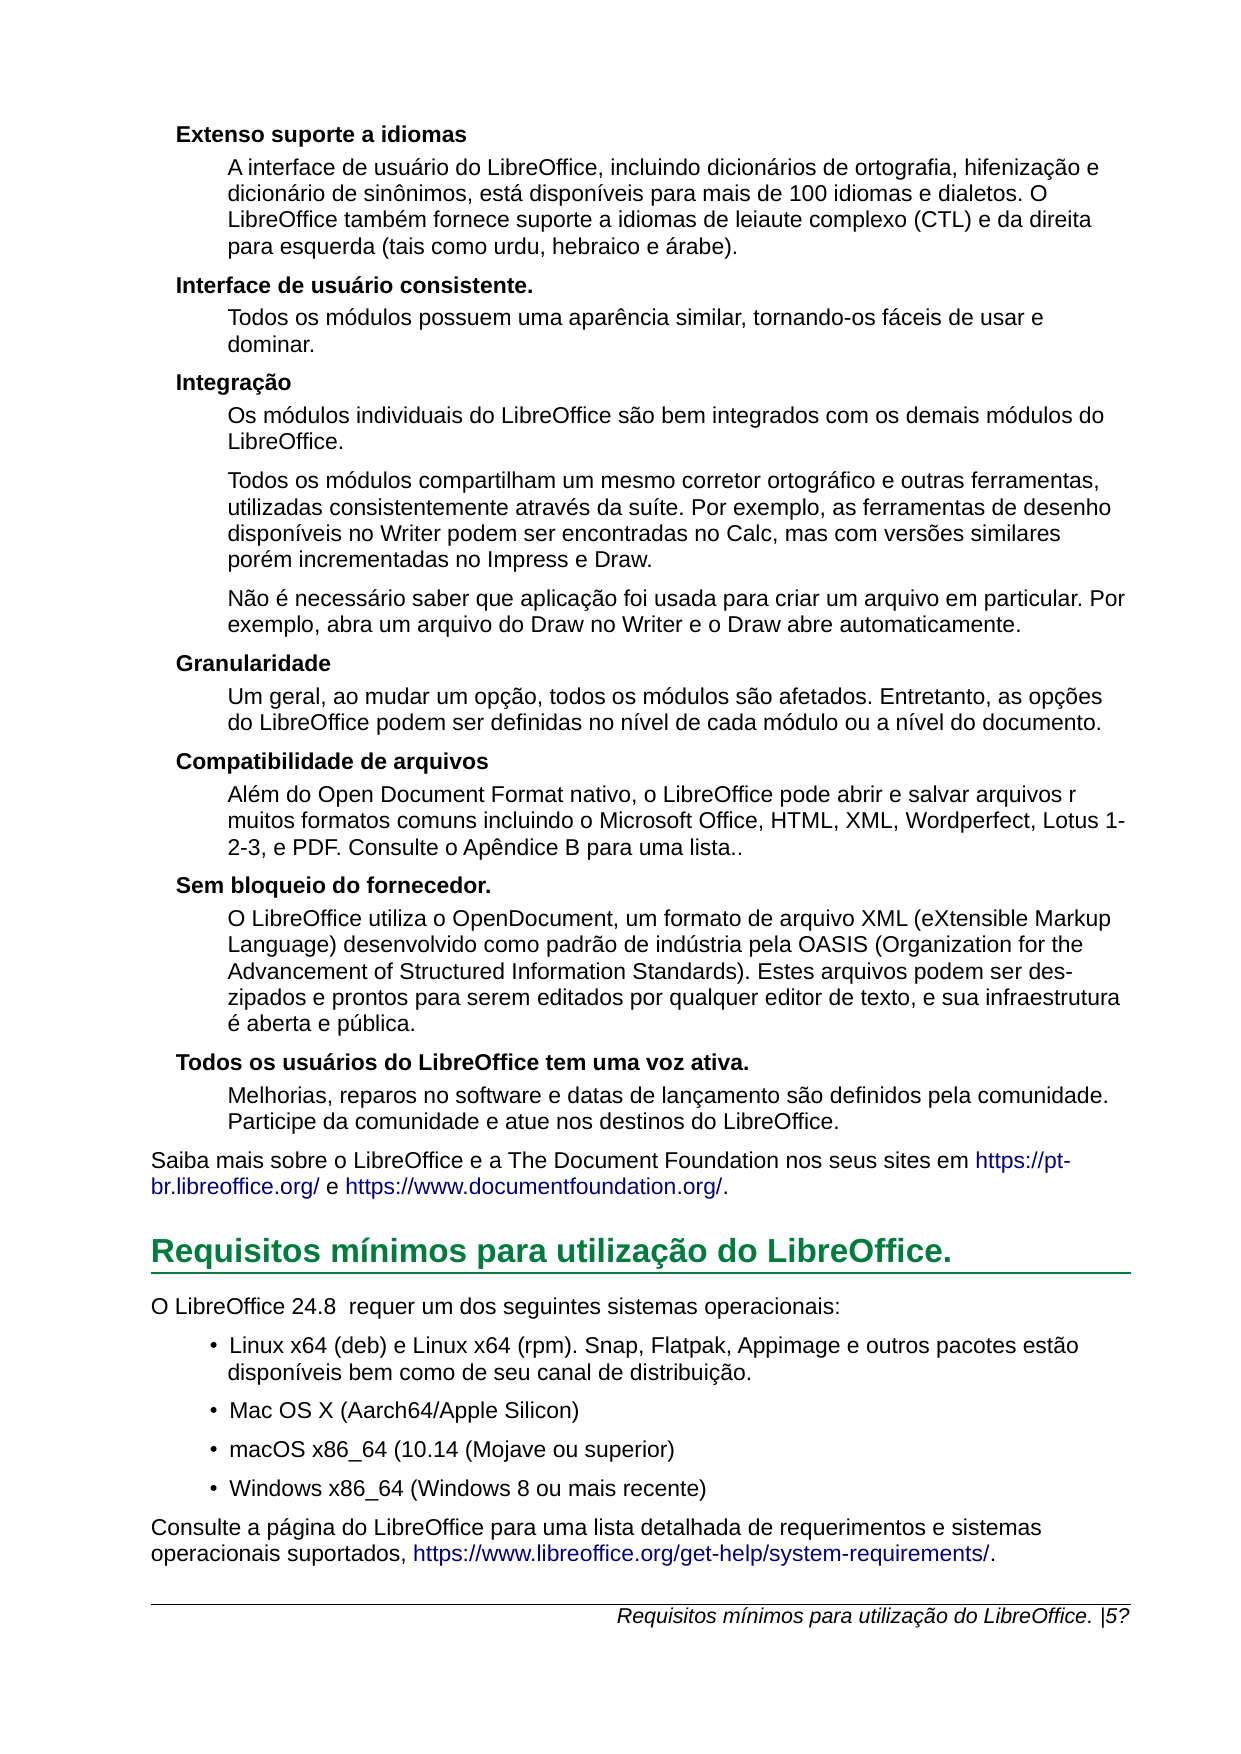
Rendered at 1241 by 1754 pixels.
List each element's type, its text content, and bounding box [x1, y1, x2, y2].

list Linux x64 (deb) e Linux x64 (rpm). Snap, Flatpak, Appimage e outros pacotes estão disponíveis bem como de seu canal de distribuição. [209, 1332, 1131, 1385]
list macOS x86_64 (10.14 (Mojave ou superior) [209, 1436, 1131, 1462]
text O LibreOffice utiliza o OpenDocument, um formato de arquivo XML (eXtensible Markup Language) desenvolvido como padrão de indústria pela OASIS (Organization for the Advancement of Structured Information Standards). Estes arquivos podem ser des-zipados e prontos para serem editados por qualquer editor de texto, e sua infraestrutura é aberta e pública. [227, 905, 1131, 1037]
list Windows x86_64 (Windows 8 ou mais recente) [209, 1475, 1131, 1501]
text Saiba mais sobre o LibreOffice e a The Document Foundation nos seus sites em https://pt-br.libreoffice.org/ e https://www.documentfoundation.org/. [151, 1147, 1131, 1200]
text Todos os módulos compartilham um mesmo corretor ortográfico e outras ferramentas, utilizadas consistentemente através da suíte. Por exemplo, as ferramentas de desenho disponíveis no Writer podem ser encontradas no Calc, mas com versões similares porém incrementadas no Impress e Draw. [227, 467, 1131, 573]
text Melhorias, reparos no software e datas de lançamento são definidos pela comunidade. Participe da comunidade e atue nos destinos do LibreOffice. [227, 1082, 1131, 1134]
text Além do Open Document Format nativo, o LibreOffice pode abrir e salvar arquivos r muitos formatos comuns incluindo o Microsoft Office, HTML, XML, Wordperfect, Lotus 1-2-3, e PDF. Consulte o Apêndice B para uma lista.. [227, 781, 1131, 860]
text Extenso suporte a idiomas [176, 121, 1131, 147]
text Todos os módulos possuem uma aparência similar, tornando-os fáceis de usar e dominar. [227, 304, 1131, 357]
text Consulte a página do LibreOffice para uma lista detalhada de requerimentos e sistemas operacionais suportados, https://www.libreoffice.org/get-help/system-requirements/. [151, 1514, 1131, 1567]
text Interface de usuário consistente. [176, 272, 1131, 298]
text A interface de usuário do LibreOffice, incluindo dicionários de ortografia, hifenização e dicionário de sinônimos, está disponíveis para mais de 100 idiomas e dialetos. O LibreOffice também fornece suporte a idiomas de leiaute complexo (CTL) e da direita para esquerda (tais como urdu, hebraico e árabe). [227, 154, 1131, 259]
text Todos os usuários do LibreOffice tem uma voz ativa. [176, 1049, 1131, 1076]
text Compatibilidade de arquivos [176, 748, 1131, 774]
text Um geral, ao mudar um opção, todos os módulos são afetados. Entretanto, as opções do LibreOffice podem ser definidas no nível de cada módulo ou a nível do documento. [227, 683, 1131, 736]
text Integração [176, 369, 1131, 396]
list Mac OS X (Aarch64/Apple Silicon) [209, 1397, 1131, 1424]
text Os módulos individuais do LibreOffice são bem integrados com os demais módulos do LibreOffice. [227, 402, 1131, 455]
subtitle Requisitos mínimos para utilização do LibreOffice. [151, 1231, 1131, 1272]
text Sem bloqueio do fornecedor. [176, 872, 1131, 899]
text Granularidade [176, 650, 1131, 677]
list O LibreOffice 24.8 requer um dos seguintes sistemas operacionais: [151, 1293, 1131, 1319]
text Não é necessário saber que aplicação foi usada para criar um arquivo em particular. Por exemplo, abra um arquivo do Draw no Writer e o Draw abre automaticamente. [227, 585, 1131, 638]
